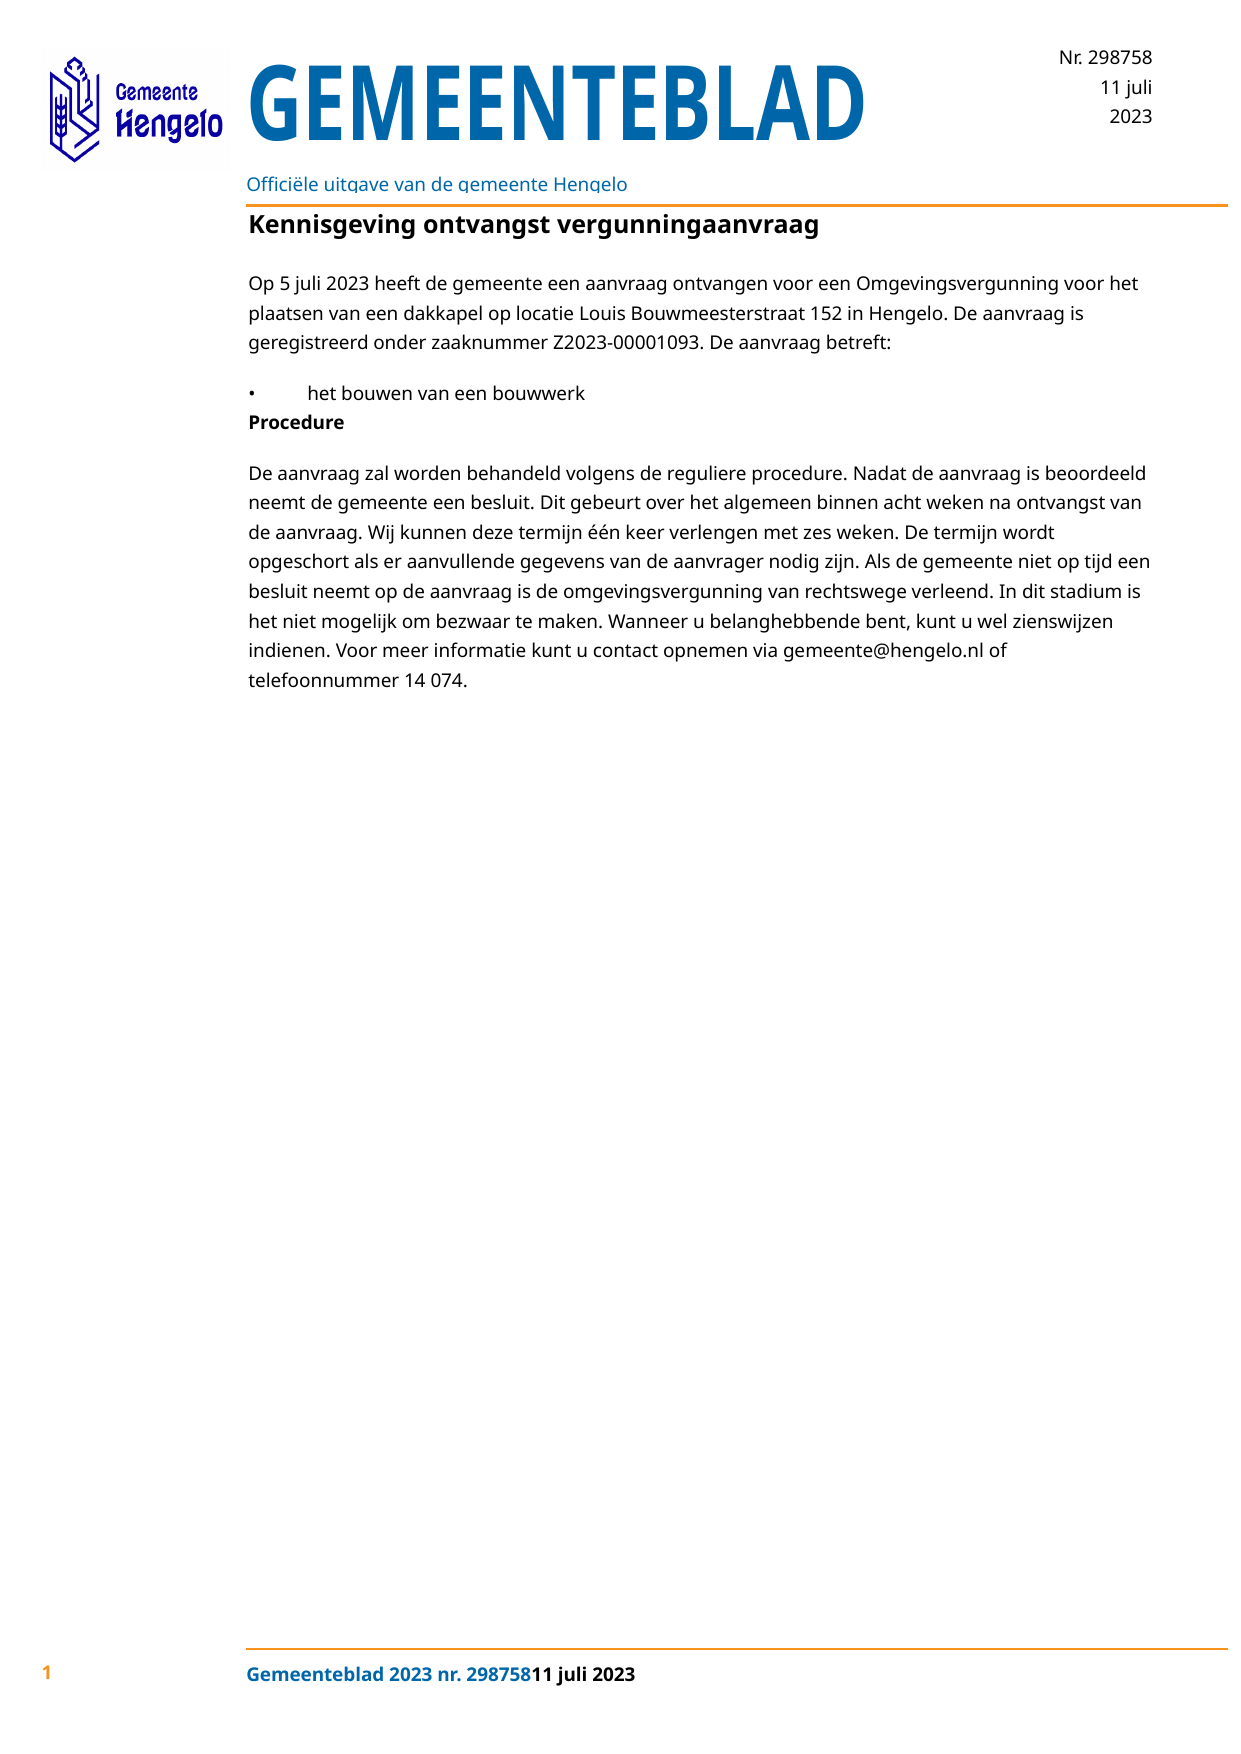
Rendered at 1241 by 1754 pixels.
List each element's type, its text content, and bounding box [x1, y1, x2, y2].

text Kennisgeving ontvangst vergunningaanvraag [248, 207, 1152, 241]
text Procedure [248, 409, 1152, 435]
picture [41, 47, 231, 172]
text Op 5 juli 2023 heeft de gemeente een aanvraag ontvangen voor een Omgevingsvergunning voor het plaatsen van een dakkapel op locatie Louis Bouwmeesterstraat 152 in Hengelo. De aanvraag is geregistreerd onder zaaknummer Z2023-00001093. De aanvraag betreft: [248, 270, 1152, 355]
text De aanvraag zal worden behandeld volgens de reguliere procedure. Nadat de aanvraag is beoordeeld neemt de gemeente een besluit. Dit gebeurt over het algemeen binnen acht weken na ontvangst van de aanvraag. Wij kunnen deze termijn één keer verlengen met zes weken. De termijn wordt opgeschort als er aanvullende gegevens van de aanvrager nodig zijn. Als de gemeente niet op tijd een besluit neemt op de aanvraag is de omgevingsvergunning van rechtswege verleend. In dit stadium is het niet mogelijk om bezwaar te maken. Wanneer u belanghebbende bent, kunt u wel zienswijzen indienen. Voor meer informatie kunt u contact opnemen via gemeente@hengelo.nl of telefoonnummer 14 074. [248, 460, 1152, 693]
list het bouwen van een bouwwerk [248, 380, 1152, 406]
